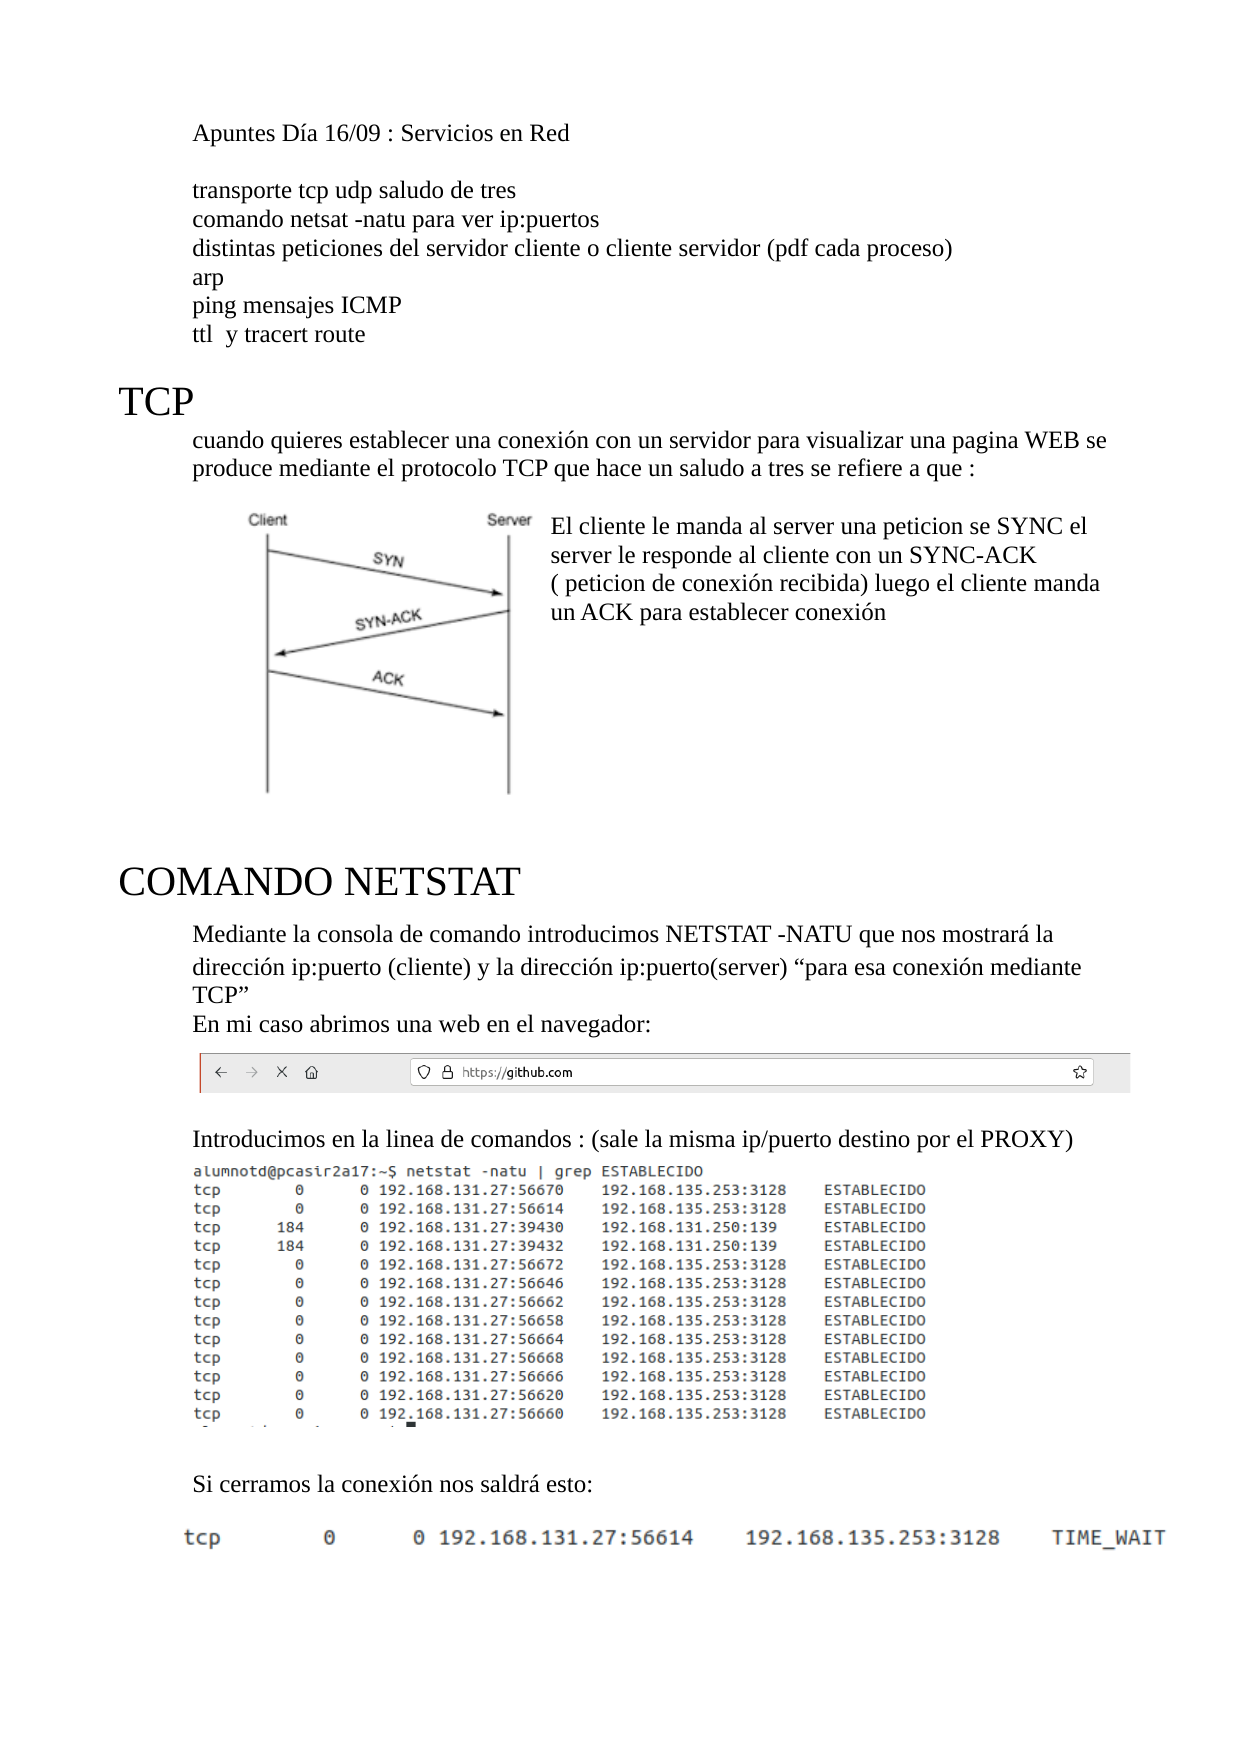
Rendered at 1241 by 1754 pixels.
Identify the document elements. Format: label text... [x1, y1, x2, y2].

text arp [192, 262, 1122, 291]
text distintas peticiones del servidor cliente o cliente servidor (pdf cada proceso) [192, 233, 1122, 262]
text ping mensajes ICMP [192, 291, 1122, 319]
text COMANDO NETSTAT [118, 856, 1122, 904]
text TCP [118, 377, 1122, 425]
text transporte tcp udp saludo de tres [192, 176, 1122, 204]
text Apuntes Día 16/09 : Servicios en Red [192, 118, 1122, 147]
text comando netsat -natu para ver ip:puertos [192, 204, 1122, 233]
text Si cerramos la conexión nos saldrá esto: [118, 1469, 1122, 1498]
text ttl y tracert route [192, 319, 1122, 348]
text Mediante la consola de comando introducimos NETSTAT -NATU que nos mostrará la dirección ip:puerto (cliente) y la dirección ip:puerto(server) “para esa conexión mediante TCP” [118, 904, 1122, 1009]
text En mi caso abrimos una web en el navegador: [118, 1009, 1122, 1038]
text El cliente le manda al server una peticion se SYNC el server le responde al cliente con un SYNC-ACK ( peticion de conexión recibida) luego el cliente manda un ACK para establecer conexión [551, 511, 1122, 626]
text cuando quieres establecer una conexión con un servidor para visualizar una pagina WEB se produce mediante el protocolo TCP que hace un saludo a tres se refiere a que : [192, 425, 1122, 482]
text Introducimos en la linea de comandos : (sale la misma ip/puerto destino por el PROXY) [118, 1124, 1122, 1153]
